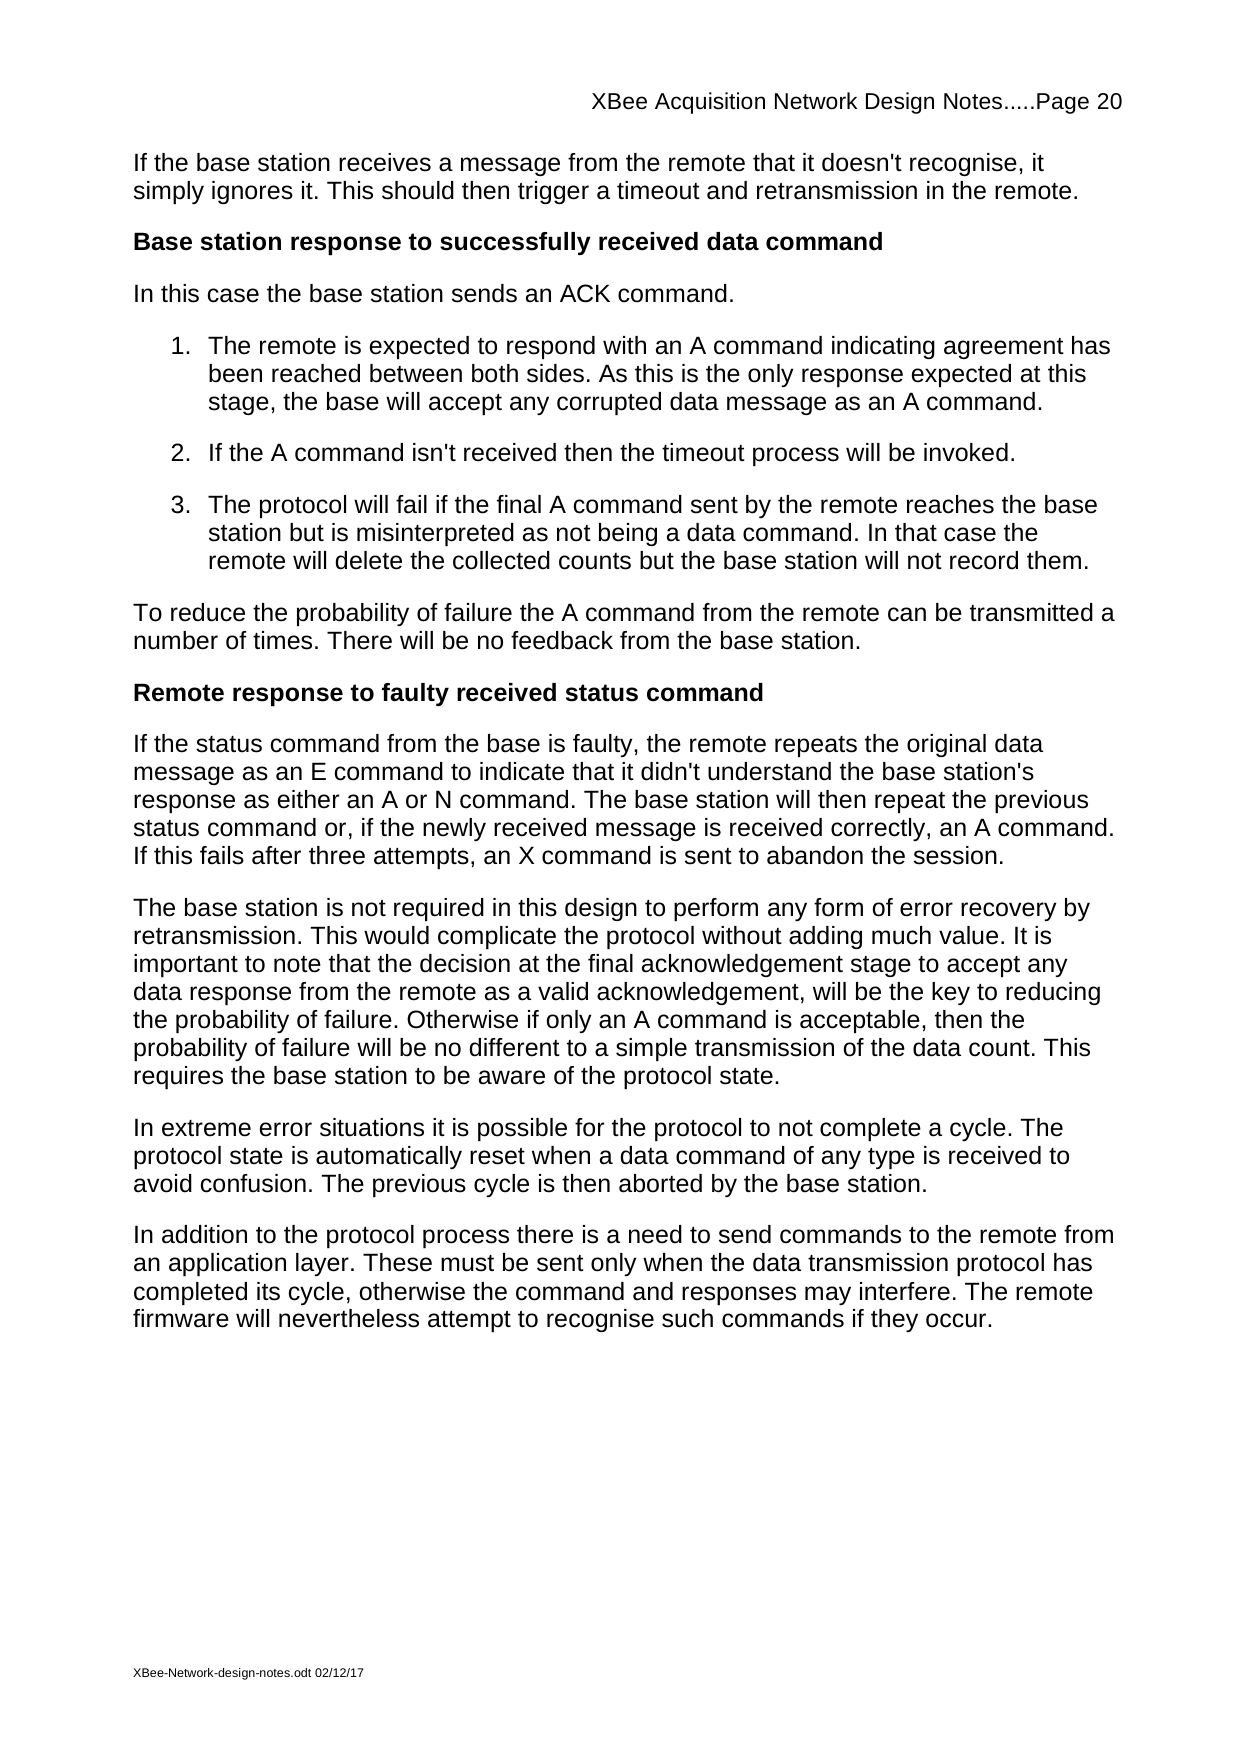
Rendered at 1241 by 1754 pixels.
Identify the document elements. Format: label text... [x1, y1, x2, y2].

text The base station is not required in this design to perform any form of error recovery by retransmission. This would complicate the protocol without adding much value. It is important to note that the decision at the final acknowledgement stage to accept any data response from the remote as a valid acknowledgement, will be the key to reducing the probability of failure. Otherwise if only an A command is acceptable, then the probability of failure will be no different to a simple transmission of the data count. This requires the base station to be aware of the protocol state. [133, 894, 1123, 1090]
text In extreme error situations it is possible for the protocol to not complete a cycle. The protocol state is automatically reset when a data command of any type is received to avoid confusion. The previous cycle is then aborted by the base station. [133, 1114, 1123, 1198]
list The remote is expected to respond with an A command indicating agreement has been reached between both sides. As this is the only response expected at this stage, the base will accept any corrupted data message as an A command. [170, 332, 1123, 416]
list If the A command isn't received then the timeout process will be invoked. [170, 439, 1123, 467]
text In addition to the protocol process there is a need to send commands to the remote from an application layer. These must be sent only when the data transmission protocol has completed its cycle, otherwise the command and responses may interfere. The remote firmware will nevertheless attempt to recognise such commands if they occur. [133, 1221, 1123, 1333]
text Base station response to successfully received data command [133, 228, 1123, 256]
text If the status command from the base is faulty, the remote repeats the original data message as an E command to indicate that it didn't understand the base station's response as either an A or N command. The base station will then repeat the previous status command or, if the newly received message is received correctly, an A command. If this fails after three attempts, an X command is sent to abandon the session. [133, 730, 1123, 870]
text To reduce the probability of failure the A command from the remote can be transmitted a number of times. There will be no feedback from the base station. [133, 599, 1123, 655]
list The protocol will fail if the final A command sent by the remote reaches the base station but is misinterpreted as not being a data command. In that case the remote will delete the collected counts but the base station will not record them. [170, 491, 1123, 575]
text Remote response to faulty received status command [133, 678, 1123, 706]
text If the base station receives a message from the remote that it doesn't recognise, it simply ignores it. This should then trigger a timeout and retransmission in the remote. [133, 149, 1123, 205]
text In this case the base station sends an ACK command. [133, 280, 1123, 308]
